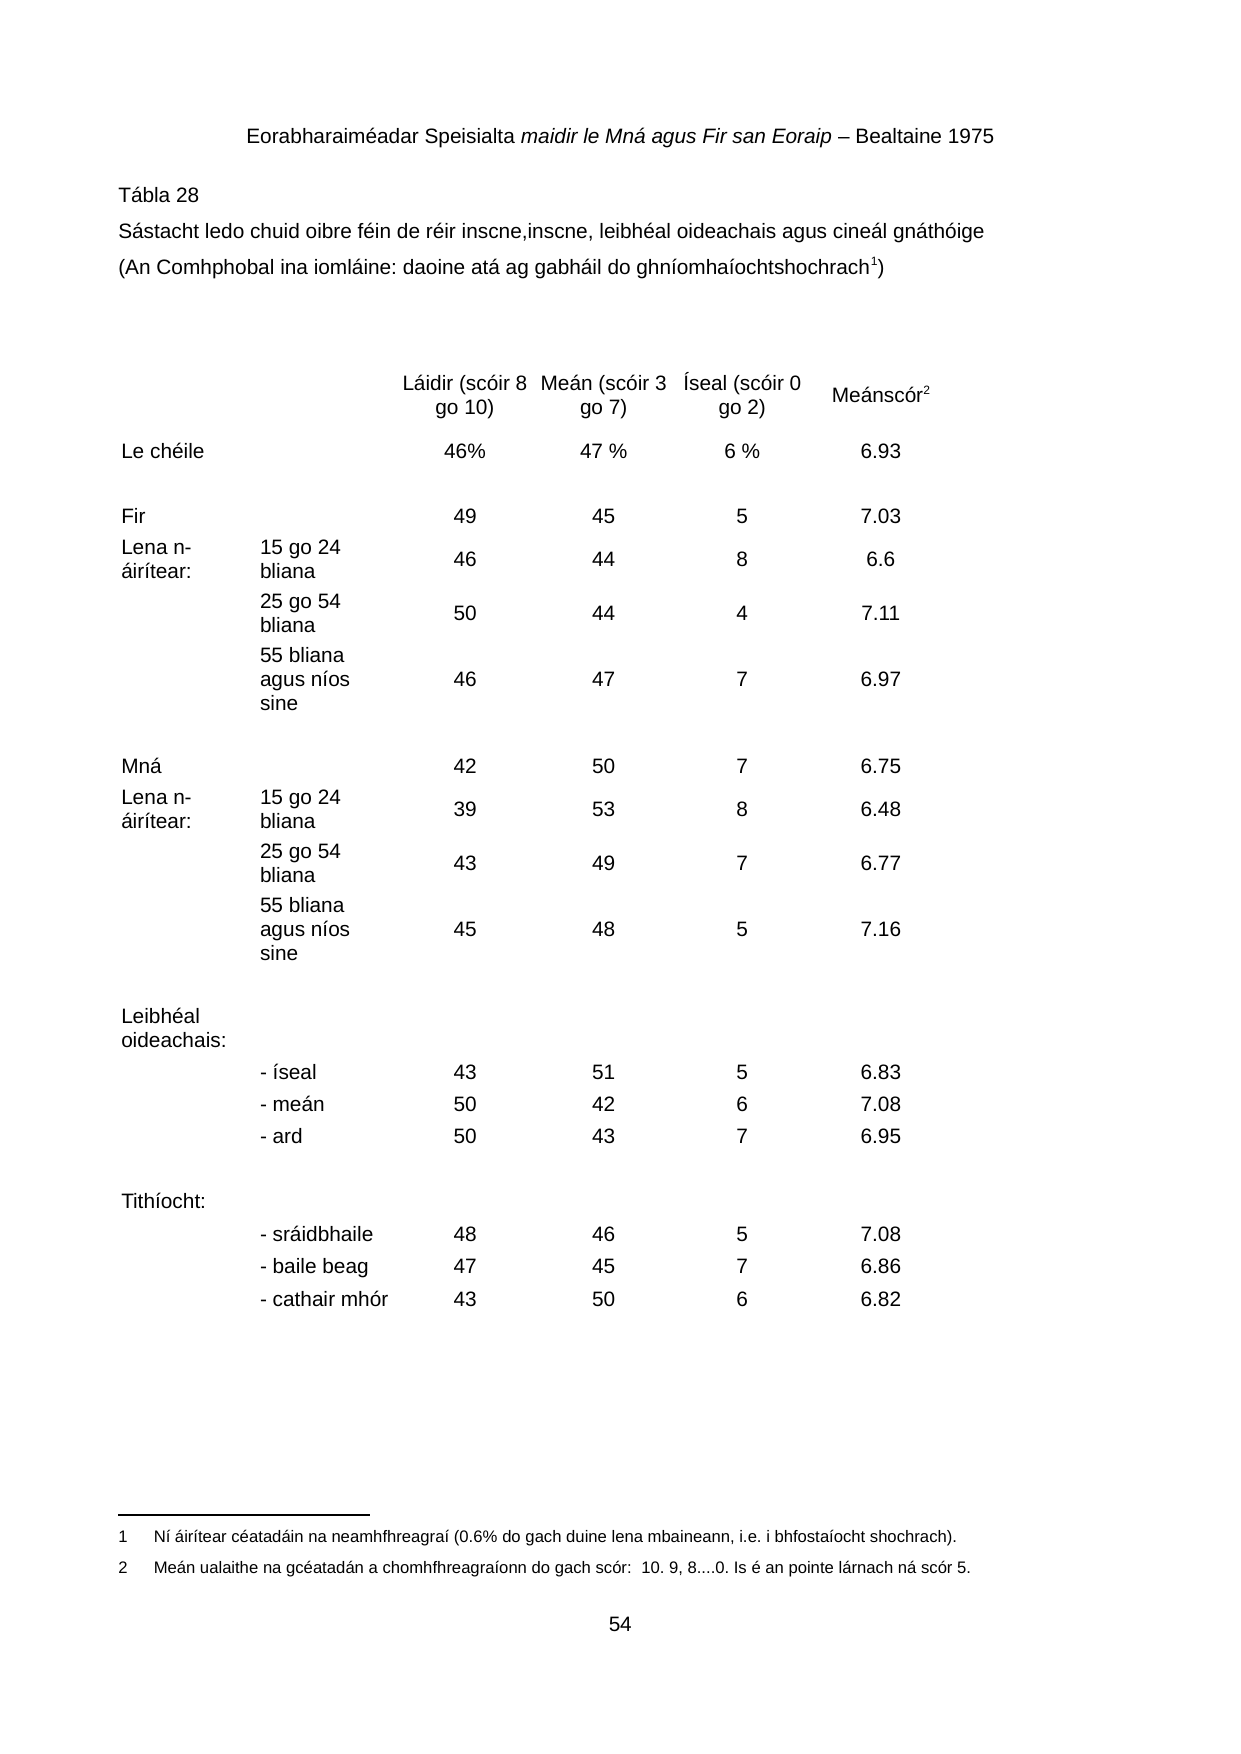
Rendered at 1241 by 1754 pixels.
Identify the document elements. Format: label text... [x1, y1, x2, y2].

table_cell 6,97 [811, 640, 950, 717]
table_cell 48 [534, 890, 673, 967]
table_cell [257, 435, 395, 467]
table_cell 47 [534, 640, 673, 717]
table_cell [257, 1153, 395, 1185]
table_cell 6,86 [811, 1250, 950, 1282]
table_cell [118, 1250, 257, 1282]
table_cell - ard [257, 1120, 395, 1153]
table_cell 7,16 [811, 890, 950, 967]
table_cell [257, 967, 395, 999]
table_cell [118, 1088, 257, 1120]
table_cell 7 [673, 1120, 811, 1153]
table_cell 50 [395, 1120, 534, 1153]
table_cell - meán [257, 1088, 395, 1120]
table_header Íseal (scóir 0 go 2) [673, 356, 811, 435]
table_cell 6,77 [811, 836, 950, 889]
table_header Láidir (scóir 8 go 10) [395, 356, 534, 435]
table_cell [118, 967, 257, 999]
table_cell 25 go 54 bliana [257, 586, 395, 639]
table_cell [811, 717, 950, 749]
table_cell 45 [534, 500, 673, 532]
table_cell [118, 586, 257, 639]
table_cell Mná [118, 750, 257, 782]
table_cell [257, 467, 395, 499]
table_cell 7,03 [811, 500, 950, 532]
table_cell [257, 717, 395, 749]
table_cell [673, 1153, 811, 1185]
table_cell 15 go 24 bliana [257, 532, 395, 586]
table_cell 44 [534, 586, 673, 639]
table_cell [534, 967, 673, 999]
table_cell Lena n-áirítear: [118, 532, 257, 586]
table_cell 48 [395, 1218, 534, 1250]
table_cell 6,82 [811, 1282, 950, 1314]
table_cell 6,93 [811, 435, 950, 467]
table_cell Le chéile [118, 435, 257, 467]
table_cell Fir [118, 500, 257, 532]
table_cell 7,11 [811, 586, 950, 639]
table_cell 6 % [673, 435, 811, 467]
table_cell [395, 717, 534, 749]
table_cell [395, 1185, 534, 1217]
table_cell 49 [534, 836, 673, 889]
table_cell 43 [395, 1282, 534, 1314]
table_cell [534, 1153, 673, 1185]
table_cell 50 [395, 586, 534, 639]
table_cell 8 [673, 782, 811, 836]
table_cell 7,08 [811, 1218, 950, 1250]
table_cell [118, 1218, 257, 1250]
table_cell 5 [673, 500, 811, 532]
table_cell 43 [534, 1120, 673, 1153]
table_cell [673, 967, 811, 999]
table_cell 47 [395, 1250, 534, 1282]
table_cell 50 [534, 1282, 673, 1314]
table_header Meánscór [811, 356, 950, 435]
table_cell [673, 467, 811, 499]
table_cell [534, 467, 673, 499]
table_cell [811, 1153, 950, 1185]
table_cell 5 [673, 1218, 811, 1250]
table_cell 46 [395, 532, 534, 586]
table_cell 4 [673, 586, 811, 639]
table_header [257, 356, 395, 435]
table_cell [118, 467, 257, 499]
table_cell [534, 717, 673, 749]
table_cell 46 [395, 640, 534, 717]
text Ní áirítear céatadáin na neamhfhreagraí (0.6% do gach duine lena mbaineann, i.e. i bhfostaíocht shochrach). [118, 1527, 1122, 1546]
table_cell 6,83 [811, 1055, 950, 1088]
table_cell 39 [395, 782, 534, 836]
table_cell [118, 640, 257, 717]
table_cell 25 go 54 bliana [257, 836, 395, 889]
table_cell 7,08 [811, 1088, 950, 1120]
table_cell 43 [395, 836, 534, 889]
table_cell 6,75 [811, 750, 950, 782]
table_cell [395, 1153, 534, 1185]
table_cell 46 [534, 1218, 673, 1250]
table_cell 49 [395, 500, 534, 532]
table_cell Leibhéal oideachais: [118, 1000, 257, 1055]
table_cell Lena n-áirítear: [118, 782, 257, 836]
table_cell [257, 1000, 395, 1055]
table_cell 50 [395, 1088, 534, 1120]
table_cell 50 [534, 750, 673, 782]
table_cell [534, 1000, 673, 1055]
table_cell [118, 1055, 257, 1088]
table_cell [118, 1120, 257, 1153]
table_cell 44 [534, 532, 673, 586]
table_cell 42 [395, 750, 534, 782]
table_cell 43 [395, 1055, 534, 1088]
table_cell 6,95 [811, 1120, 950, 1153]
table_cell - sráidbhaile [257, 1218, 395, 1250]
table_header Meán (scóir 3 go 7) [534, 356, 673, 435]
table_cell [257, 500, 395, 532]
table_cell 55 bliana agus níos sine [257, 640, 395, 717]
table_cell 6,48 [811, 782, 950, 836]
table_cell 46% [395, 435, 534, 467]
table_cell 5 [673, 890, 811, 967]
table_cell [118, 717, 257, 749]
table_cell 51 [534, 1055, 673, 1088]
table_cell - cathair mhór [257, 1282, 395, 1314]
table_cell 53 [534, 782, 673, 836]
table_cell 6,6 [811, 532, 950, 586]
table_cell 7 [673, 750, 811, 782]
table_cell [395, 467, 534, 499]
text Sástacht ledo chuid oibre féin de réir inscne,inscne, leibhéal oideachais agus cineál gnáthóige [118, 219, 1122, 243]
table_cell [395, 1000, 534, 1055]
table_cell Tithíocht: [118, 1185, 257, 1217]
table_cell 45 [534, 1250, 673, 1282]
table_cell 6 [673, 1282, 811, 1314]
table_cell 47 % [534, 435, 673, 467]
table_cell 8 [673, 532, 811, 586]
table_cell 7 [673, 836, 811, 889]
table_header [118, 356, 257, 435]
table_cell [673, 717, 811, 749]
table_cell [395, 967, 534, 999]
text Tábla 28 [118, 183, 1122, 207]
table_cell 7 [673, 1250, 811, 1282]
table_cell [257, 1185, 395, 1217]
table_cell [811, 1185, 950, 1217]
table_cell - baile beag [257, 1250, 395, 1282]
table_cell [811, 1000, 950, 1055]
text (An Comhphobal ina iomláine: daoine atá ag gabháil do ghníomhaíochtshochrach) [118, 254, 1122, 278]
table_cell [118, 836, 257, 889]
table_cell - íseal [257, 1055, 395, 1088]
table_cell 5 [673, 1055, 811, 1088]
table_cell [811, 467, 950, 499]
table_cell 15 go 24 bliana [257, 782, 395, 836]
table_cell [534, 1185, 673, 1217]
table_cell [118, 1282, 257, 1314]
table_cell [673, 1000, 811, 1055]
table_cell 45 [395, 890, 534, 967]
table_cell 55 bliana agus níos sine [257, 890, 395, 967]
table_cell 42 [534, 1088, 673, 1120]
table_cell 7 [673, 640, 811, 717]
table_cell [118, 1153, 257, 1185]
table_cell 6 [673, 1088, 811, 1120]
table_cell [673, 1185, 811, 1217]
table_cell [257, 750, 395, 782]
table_cell [811, 967, 950, 999]
table_cell [118, 890, 257, 967]
